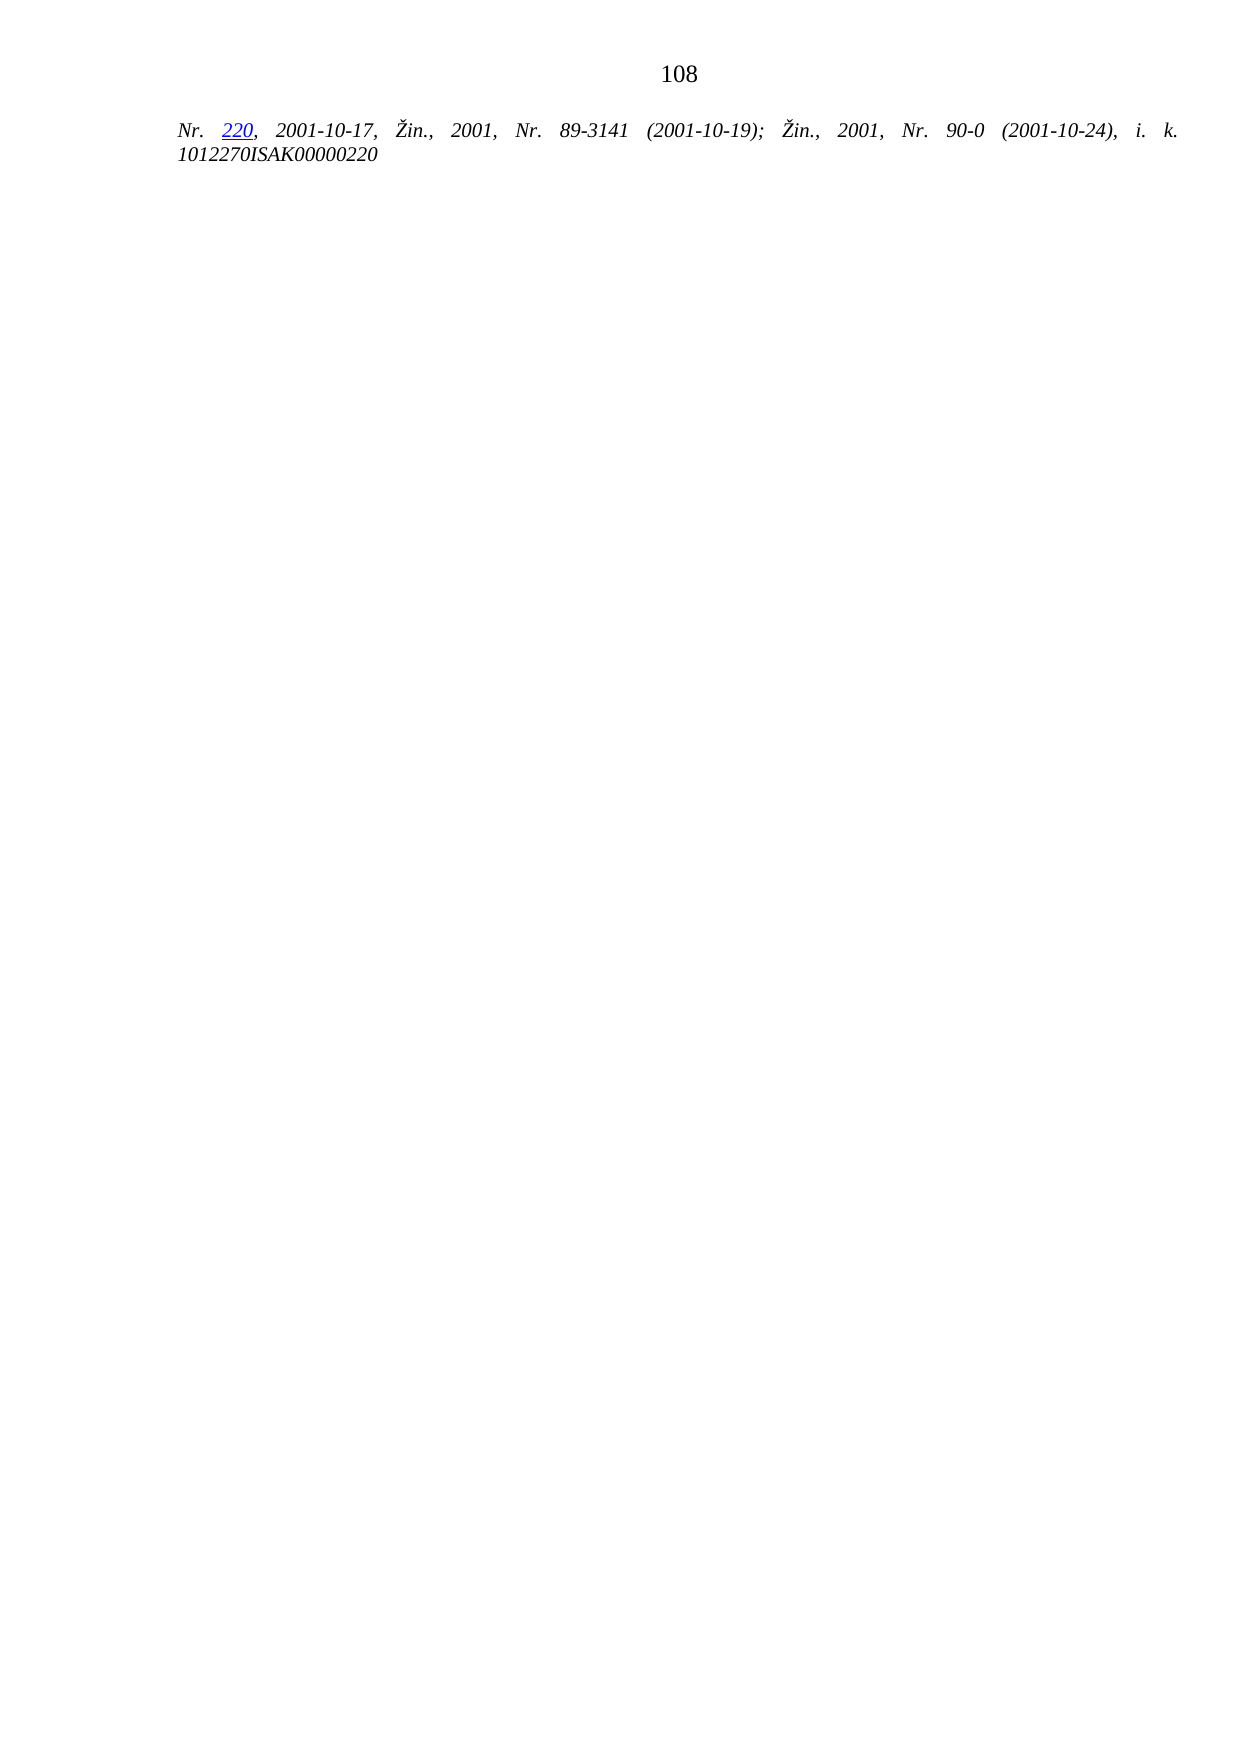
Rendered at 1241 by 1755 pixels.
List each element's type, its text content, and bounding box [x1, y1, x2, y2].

text Nr. 220, 2001-10-17, Žin., 2001, Nr. 89-3141 (2001-10-19); Žin., 2001, Nr. 90-0 (2001-10-24), i. k. 1012270ISAK00000220 [177, 118, 1181, 166]
